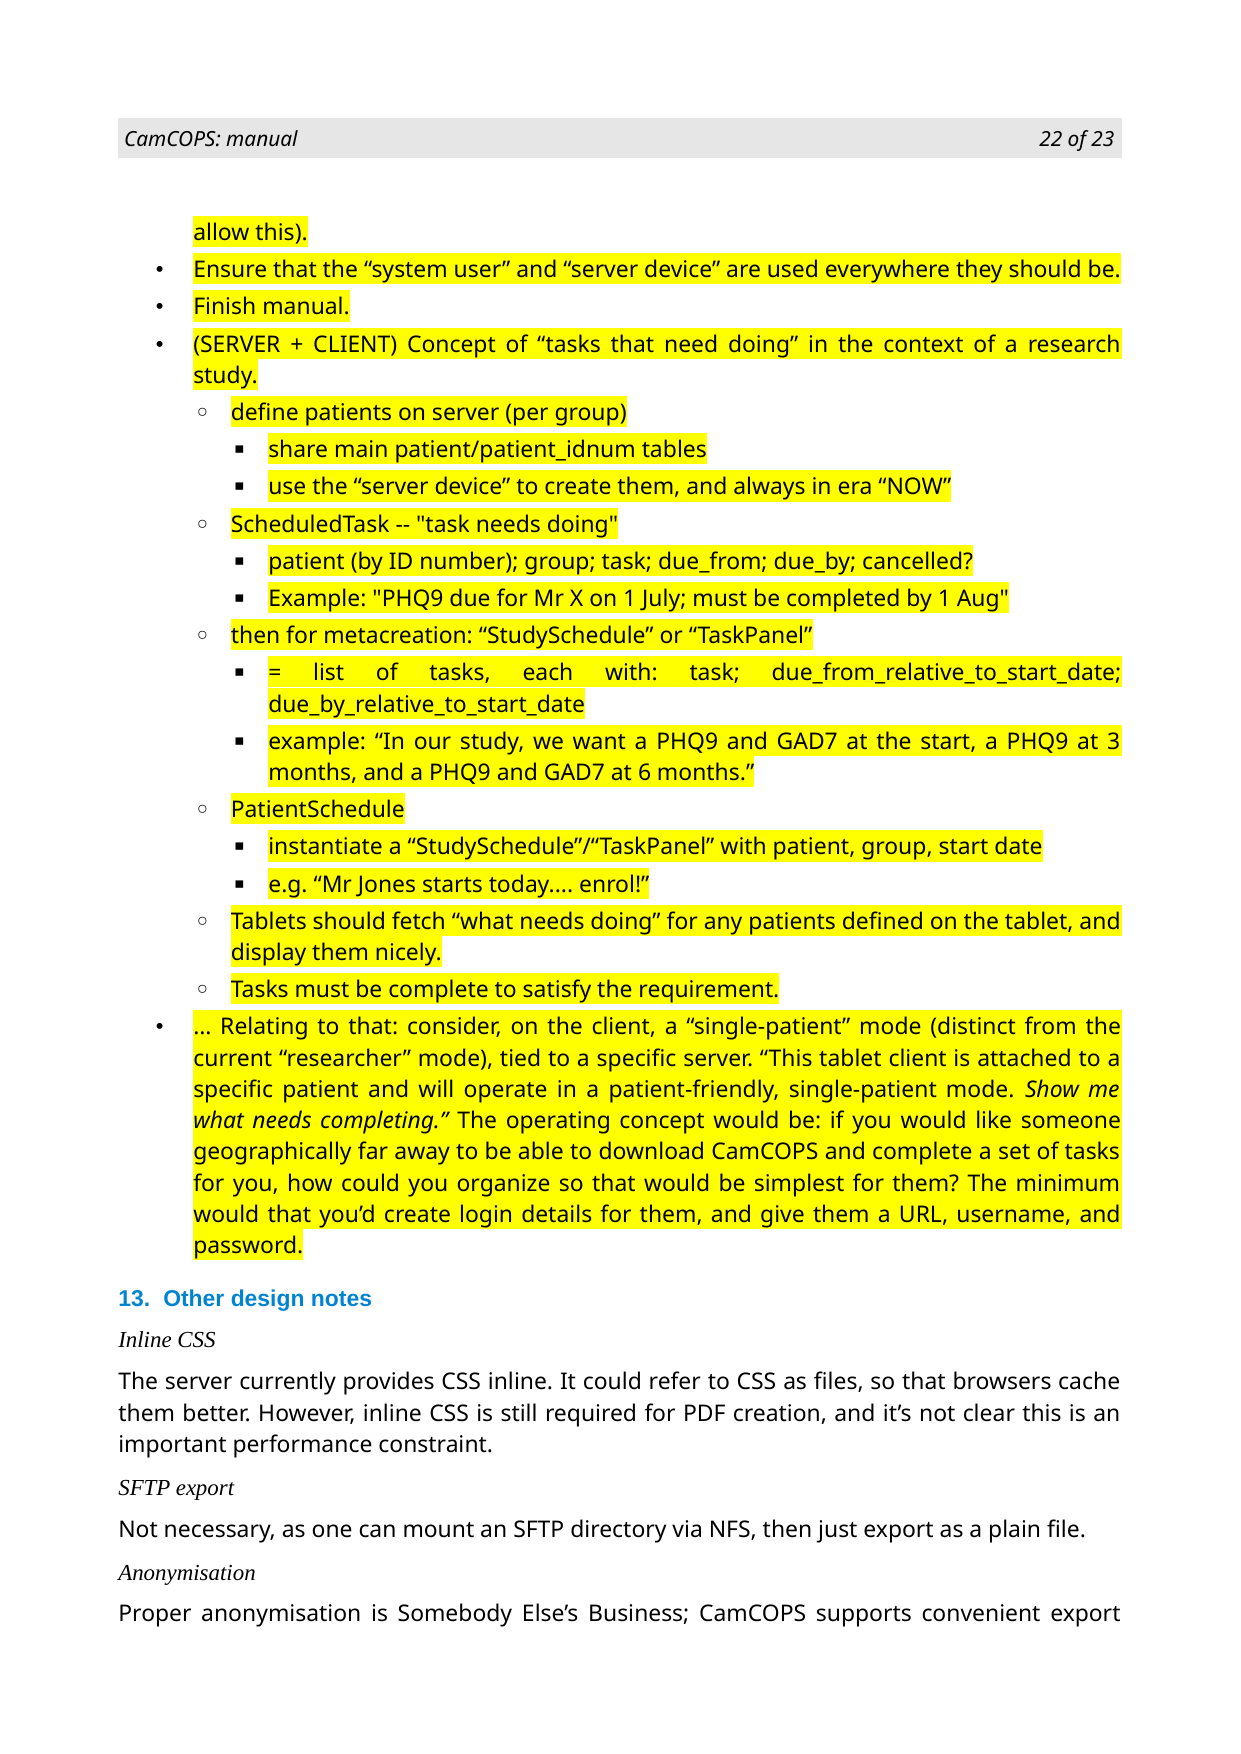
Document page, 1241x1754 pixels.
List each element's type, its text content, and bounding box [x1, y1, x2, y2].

list instantiate a “StudySchedule”/“TaskPanel” with patient, group, start date [231, 830, 1122, 862]
list Tablets should fetch “what needs doing” for any patients defined on the tablet, and display them nicely. [193, 905, 1122, 967]
subtitle Anonymisation [118, 1558, 1122, 1585]
list … Relating to that: consider, on the client, a “single-patient” mode (distinct from the current “researcher” mode), tied to a specific server. “This tablet client is attached to a specific patient and will operate in a patient-friendly, single-patient mode. Show me what needs completing.” The operating concept would be: if you would like someone geographically far away to be able to download CamCOPS and complete a set of tasks for you, how could you organize so that would be simplest for them? The minimum would that you’d create login details for them, and give them a URL, username, and password. [156, 1010, 1122, 1260]
list then for metacreation: “StudySchedule” or “TaskPanel” [193, 619, 1122, 650]
subtitle SFTP export [118, 1474, 1122, 1500]
subtitle Other design notes [118, 1285, 1122, 1312]
list e.g. “Mr Jones starts today.... enrol!” [231, 867, 1122, 899]
list Example: "PHQ9 due for Mr X on 1 July; must be completed by 1 Aug" [231, 582, 1122, 613]
list Ensure that the “system user” and “server device” are used everywhere they should be. [156, 253, 1122, 284]
list = list of tasks, each with: task; due_from_relative_to_start_date; due_by_relative_to_start_date [231, 656, 1122, 719]
list PatientSchedule [193, 793, 1122, 824]
list patient (by ID number); group; task; due_from; due_by; cancelled? [231, 545, 1122, 576]
list ScheduledTask -- "task needs doing" [193, 507, 1122, 539]
list define patients on server (per group) [193, 396, 1122, 427]
text Not necessary, as one can mount an SFTP directory via NFS, then just export as a plain file. [118, 1512, 1122, 1544]
list Finish manual. [156, 290, 1122, 322]
list example: “In our study, we want a PHQ9 and GAD7 at the start, a PHQ9 at 3 months, and a PHQ9 and GAD7 at 6 months.” [231, 725, 1122, 787]
list Tasks must be complete to satisfy the requirement. [193, 973, 1122, 1004]
list allow this). [156, 216, 1122, 247]
list (SERVER + CLIENT) Concept of “tasks that need doing” in the context of a research study. [156, 327, 1122, 390]
text Proper anonymisation is Somebody Else’s Business; CamCOPS supports convenient export [118, 1597, 1122, 1628]
list share main patient/patient_idnum tables [231, 433, 1122, 464]
list use the “server device” to create them, and always in era “NOW” [231, 470, 1122, 502]
subtitle Inline CSS [118, 1326, 1122, 1353]
text The server currently provides CSS inline. It could refer to CSS as files, so that browsers cache them better. However, inline CSS is still required for PDF creation, and it’s not clear this is an important performance constraint. [118, 1365, 1122, 1459]
